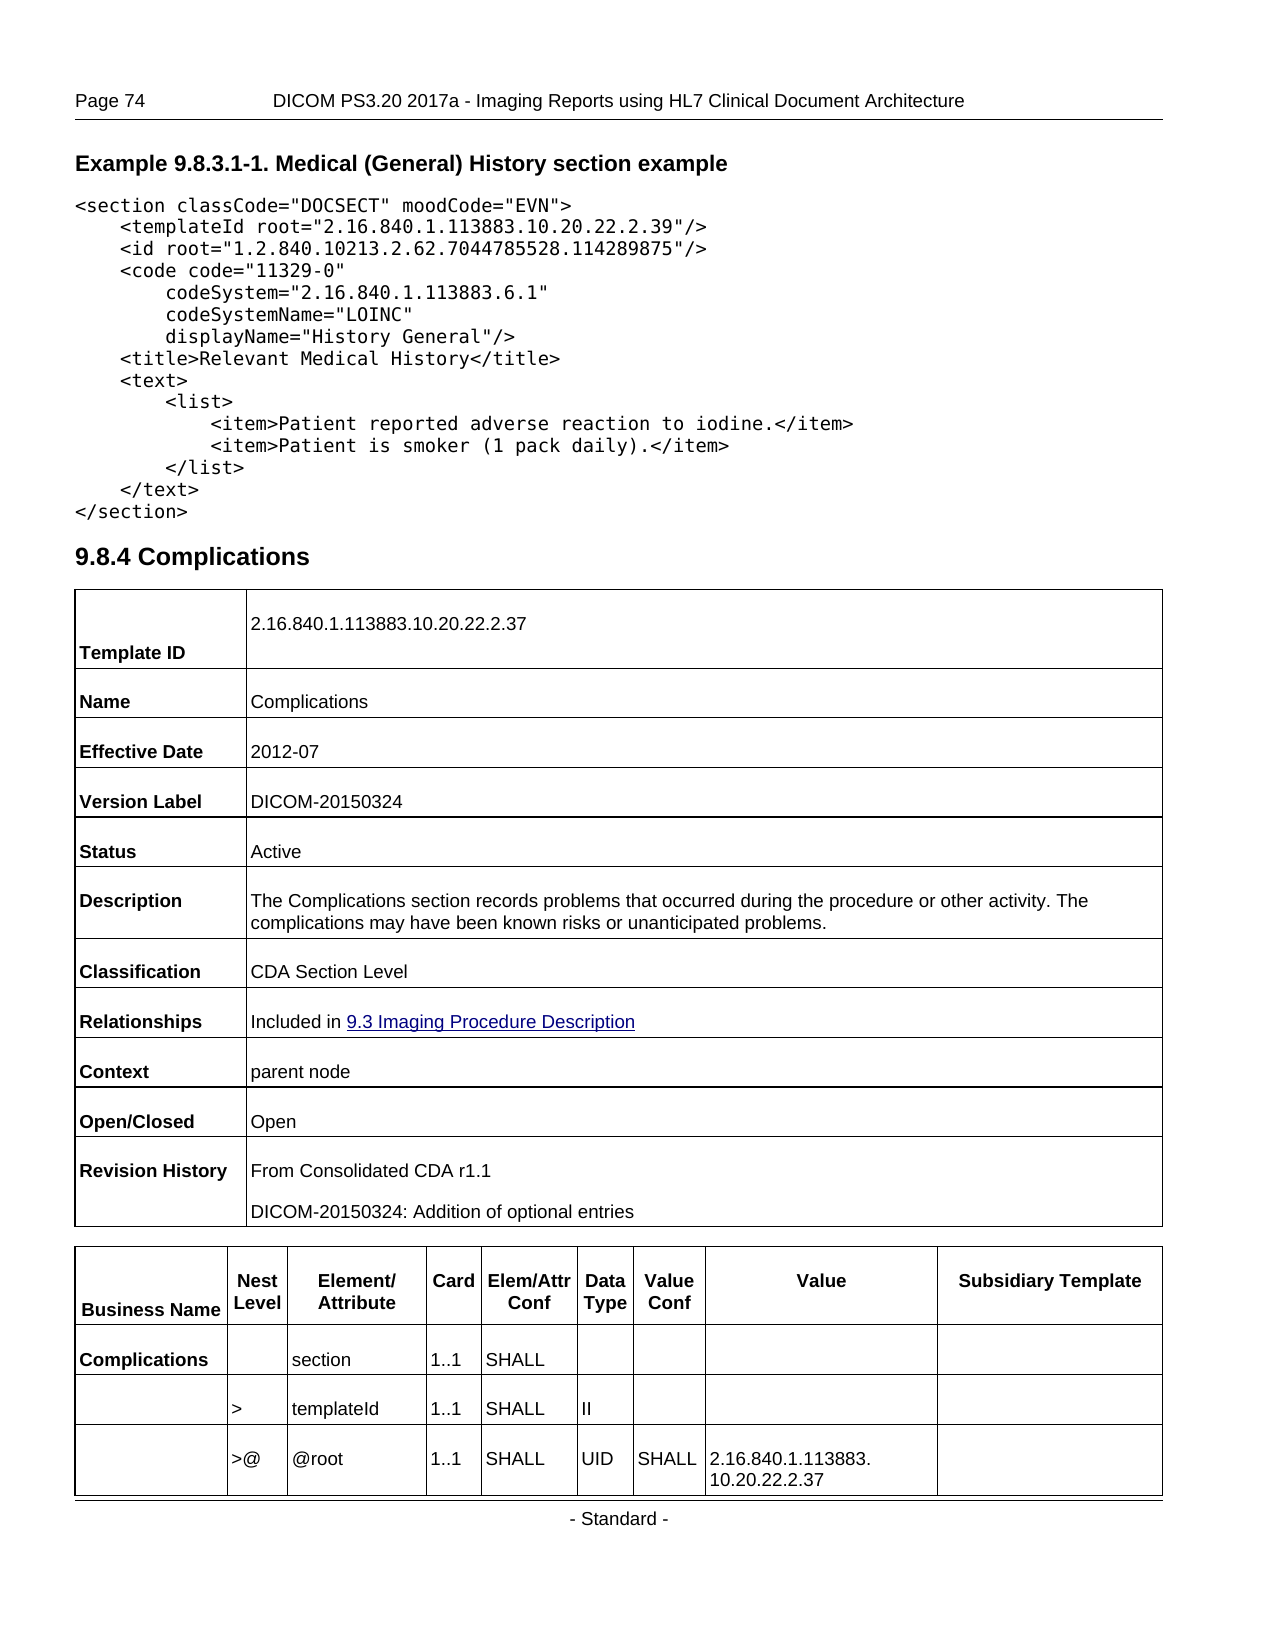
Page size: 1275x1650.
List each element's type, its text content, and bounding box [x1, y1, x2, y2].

table_cell Revision History [76, 1137, 246, 1226]
table_cell Classification [76, 939, 246, 987]
table_cell Version Label [76, 768, 246, 816]
table_cell [228, 1325, 287, 1374]
table_cell [76, 1375, 227, 1424]
table_cell Status [76, 818, 246, 866]
table_cell [634, 1325, 705, 1374]
table_cell [578, 1325, 633, 1374]
table_cell DICOM-20150324 [247, 768, 1162, 816]
table_cell [634, 1375, 705, 1424]
table_header 2.16.840.1.113883.​10.20.22.2.37 [247, 590, 1162, 667]
table_cell >@ [228, 1425, 287, 1495]
text <section classCode="DOCSECT" moodCode="EVN"> <templateId root="2.16.840.1.113883.10.20.22.2.39"/> <id root="1.2.840.10213.2.62.7044785528.114289875"/> <code code="11329-0" codeSystem="2.16.840.1.113883.6.1" codeSystemName="LOINC" displayName="History General"/> <title>Relevant Medical History</title> <text> <list> <item>Patient reported adverse reaction to iodine.</item> <item>Patient is smoker (1 pack daily).</item> </list> </text> </section> [75, 194, 1162, 523]
table_cell From Consolidated CDA r1.1 DICOM-20150324: Addition of optional entries [247, 1137, 1162, 1226]
table_header Card [427, 1247, 481, 1324]
table_cell SHALL [634, 1425, 705, 1495]
table_header Business Name [76, 1247, 227, 1324]
table_header Template ID [76, 590, 246, 667]
table_cell Effective Date [76, 718, 246, 767]
table_header Nest Level [228, 1247, 287, 1324]
table_cell 2.16.840.1.113883.​10.20.22.2.37 [706, 1425, 937, 1495]
table_cell Complications [76, 1325, 227, 1374]
table_cell [706, 1375, 937, 1424]
table_header Value [706, 1247, 937, 1324]
text Example 9.8.3.1-1. Medical (General) History section example [75, 150, 1162, 176]
table_cell The Complications section records problems that occurred during the procedure or other activity. The complications may have been known risks or unanticipated problems. [247, 867, 1162, 937]
table_cell > [228, 1375, 287, 1424]
table_cell Description [76, 867, 246, 937]
table_cell SHALL [482, 1325, 577, 1374]
table_cell 2012-07 [247, 718, 1162, 767]
table_header Data Type [578, 1247, 633, 1324]
table_cell template​Id [288, 1375, 426, 1424]
table_cell Name [76, 669, 246, 717]
table_cell Context [76, 1038, 246, 1086]
table_cell 1..1 [427, 1325, 481, 1374]
table_header Elem/Attr Conf [482, 1247, 577, 1324]
table_cell parent node [247, 1038, 1162, 1086]
table_cell [938, 1425, 1162, 1495]
table_cell II [578, 1375, 633, 1424]
table_cell 1..1 [427, 1375, 481, 1424]
text 9.8.4 Complications [75, 541, 1162, 570]
table_header Subsidiary Template [938, 1247, 1162, 1324]
table_cell [706, 1325, 937, 1374]
table_cell UID [578, 1425, 633, 1495]
table_cell Open [247, 1088, 1162, 1136]
table_header Element/​Attribute [288, 1247, 426, 1324]
table_cell Relationships [76, 988, 246, 1037]
table_cell Active [247, 818, 1162, 866]
table_cell section [288, 1325, 426, 1374]
table_cell [76, 1425, 227, 1495]
table_cell CDA Section Level [247, 939, 1162, 987]
table_cell Included in 9.3 Imaging Procedure Description [247, 988, 1162, 1037]
table_cell [938, 1325, 1162, 1374]
table_cell Open/Closed [76, 1088, 246, 1136]
table_cell 1..1 [427, 1425, 481, 1495]
table_cell @root [288, 1425, 426, 1495]
table_header Value Conf [634, 1247, 705, 1324]
table_cell SHALL [482, 1425, 577, 1495]
table_cell [938, 1375, 1162, 1424]
table_cell Complications [247, 669, 1162, 717]
table_cell SHALL [482, 1375, 577, 1424]
